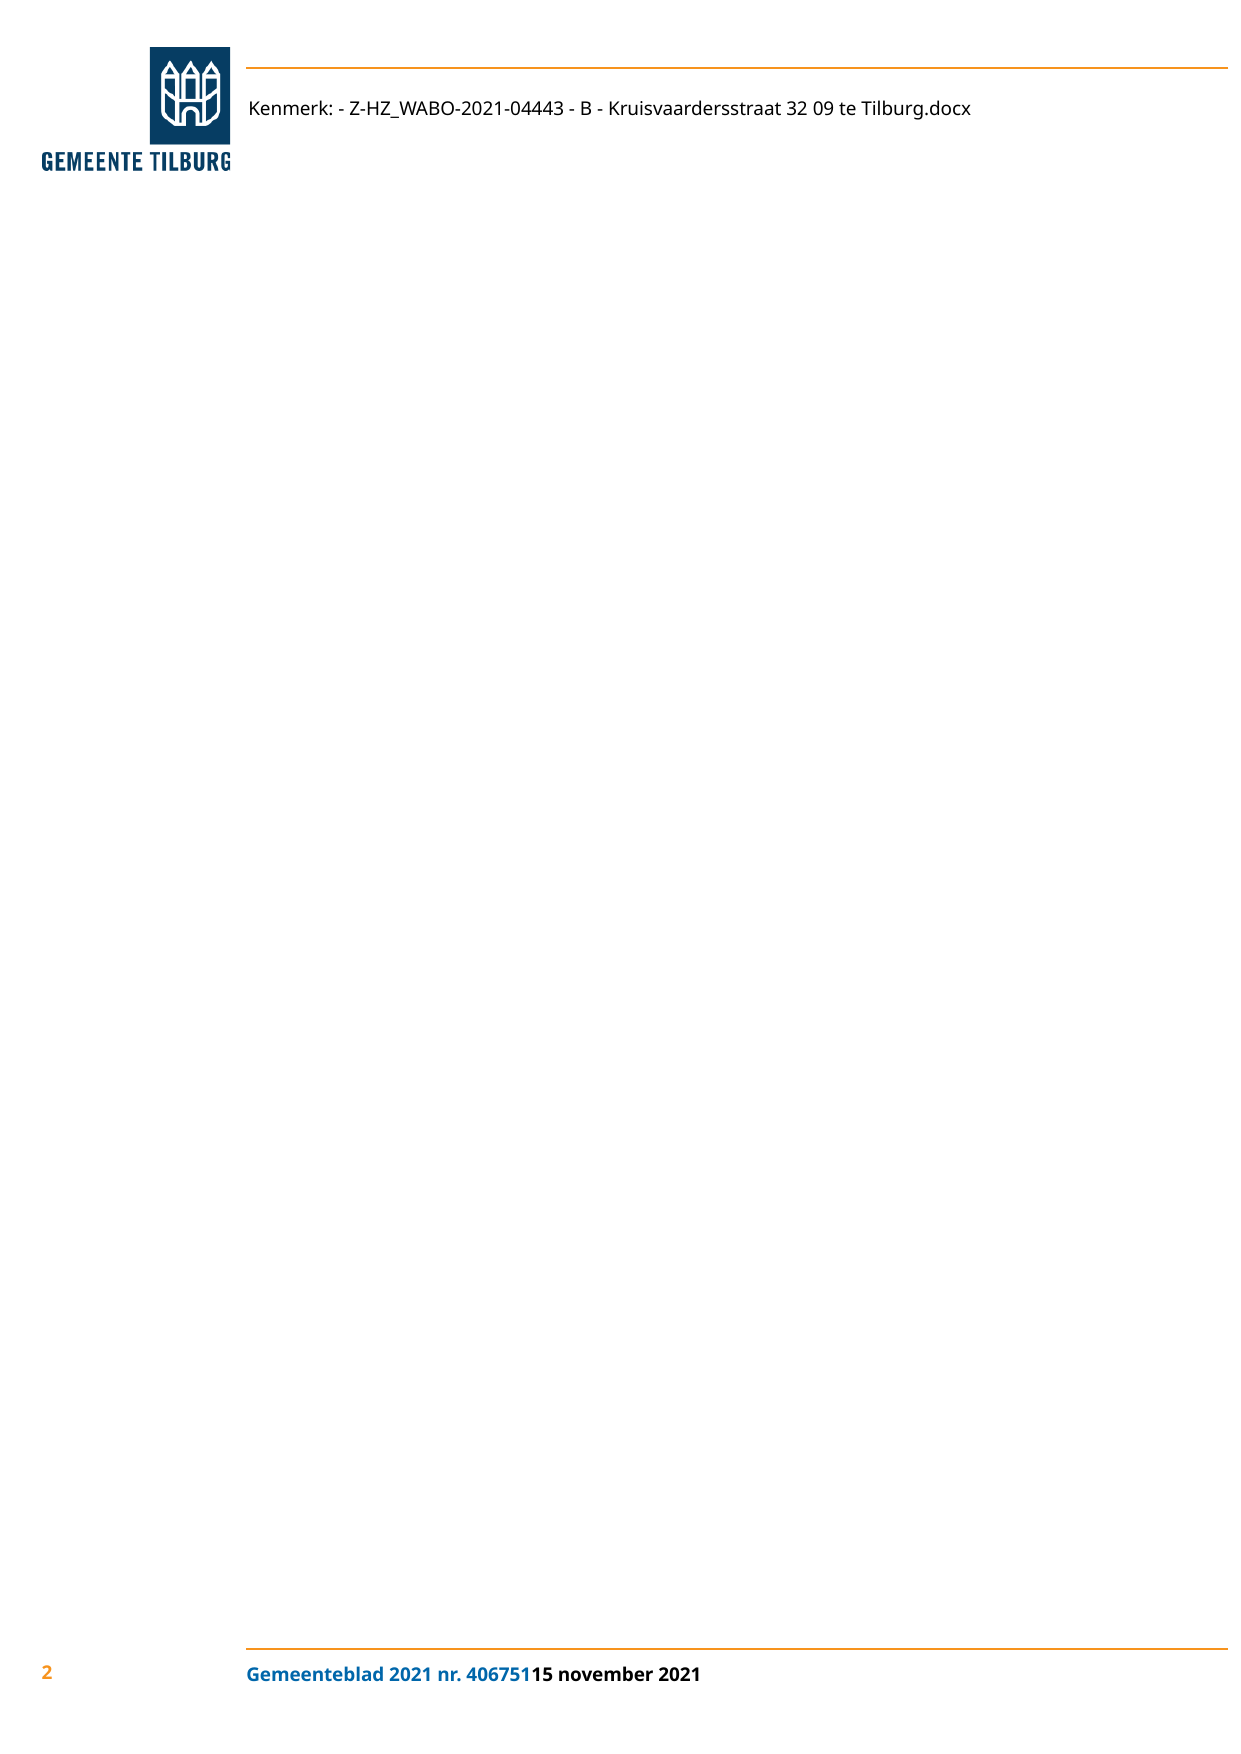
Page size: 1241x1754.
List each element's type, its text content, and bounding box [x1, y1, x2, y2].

picture [41, 47, 231, 172]
text Kenmerk: - Z-HZ_WABO-2021-04443 - B - Kruisvaardersstraat 32 09 te Tilburg.docx [248, 95, 1152, 121]
